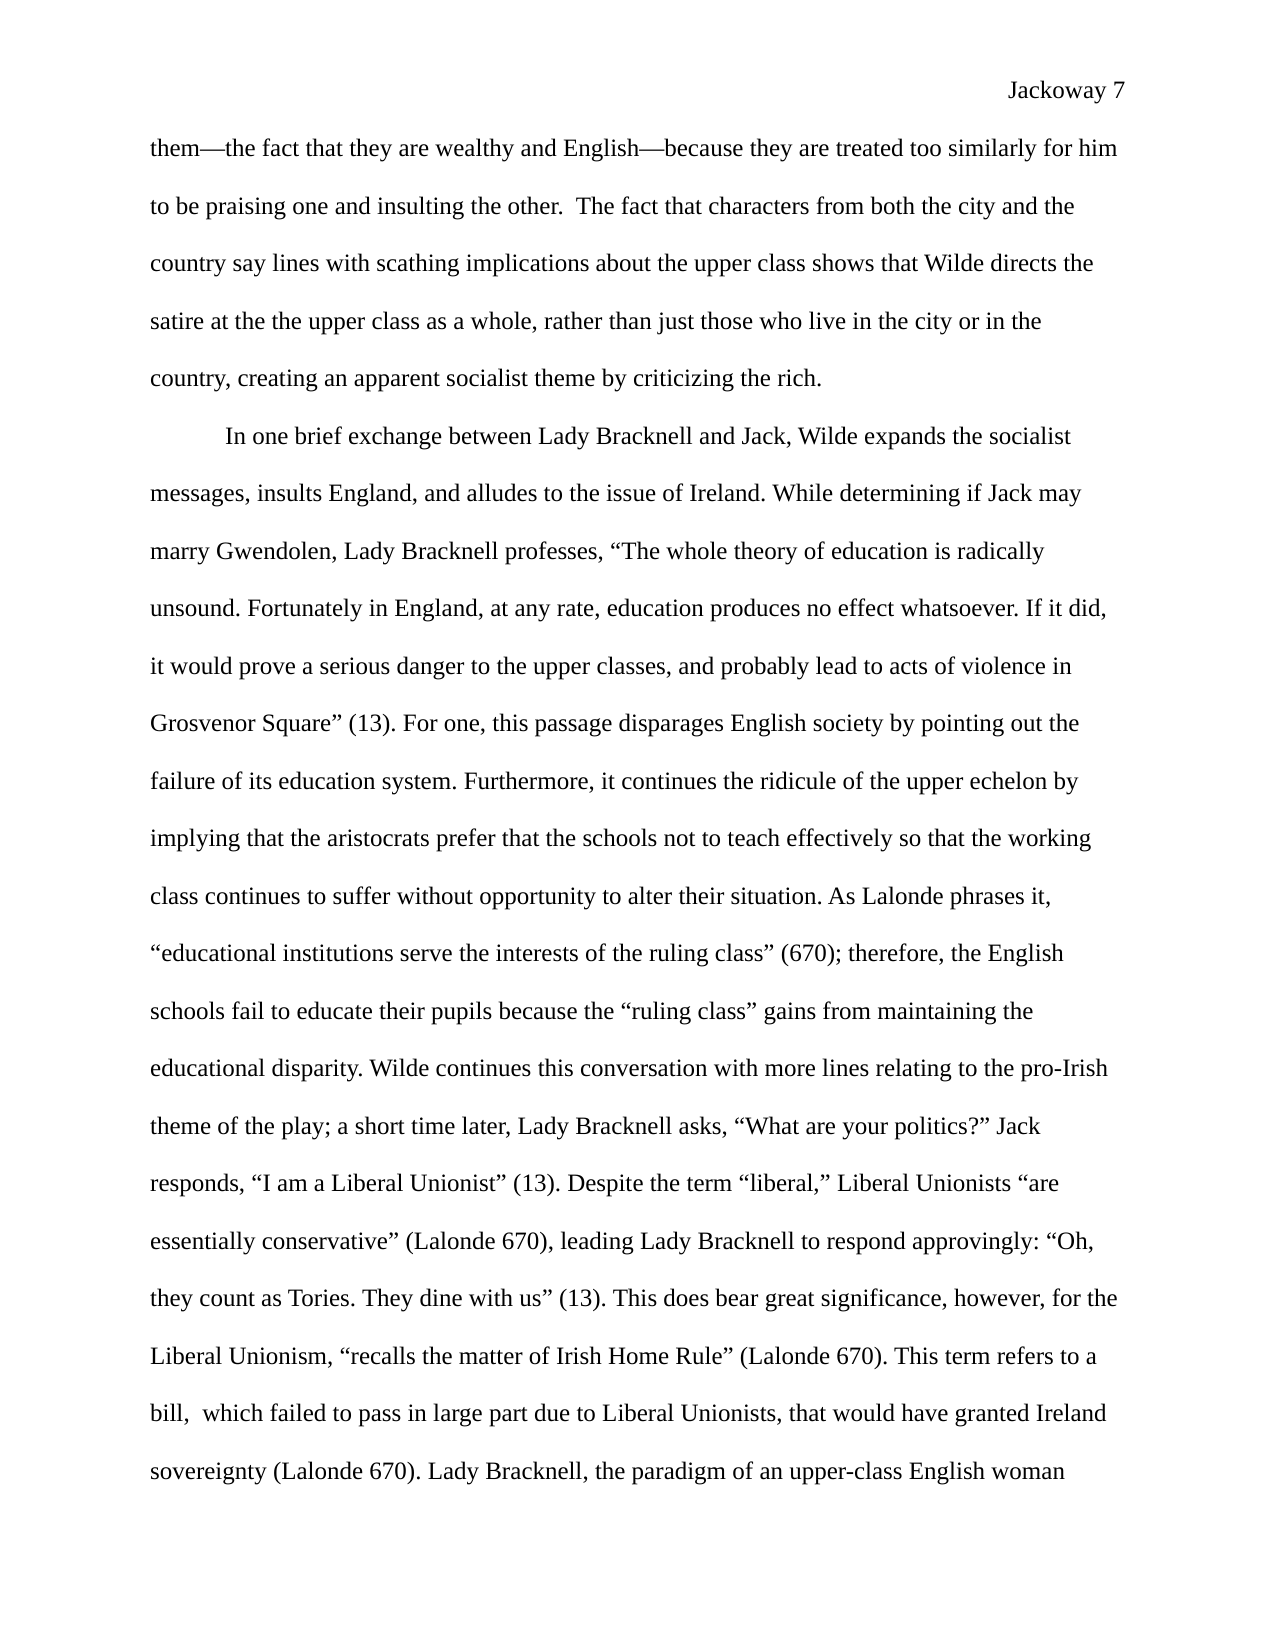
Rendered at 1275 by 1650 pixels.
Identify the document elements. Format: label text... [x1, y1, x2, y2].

text them—the fact that they are wealthy and English—because they are treated too similarly for him to be praising one and insulting the other. The fact that characters from both the city and the country say lines with scathing implications about the upper class shows that Wilde directs the satire at the the upper class as a whole, rather than just those who live in the city or in the country, creating an apparent socialist theme by criticizing the rich. [150, 133, 1125, 392]
text In one brief exchange between Lady Bracknell and Jack, Wilde expands the socialist messages, insults England, and alludes to the issue of Ireland. While determining if Jack may marry Gwendolen, Lady Bracknell professes, “The whole theory of education is radically unsound. Fortunately in England, at any rate, education produces no effect whatsoever. If it did, it would prove a serious danger to the upper classes, and probably lead to acts of violence in Grosvenor Square” (13). For one, this passage disparages English society by pointing out the failure of its education system. Furthermore, it continues the ridicule of the upper echelon by implying that the aristocrats prefer that the schools not to teach effectively so that the working class continues to suffer without opportunity to alter their situation. As Lalonde phrases it, “educational institutions serve the interests of the ruling class” (670); therefore, the English schools fail to educate their pupils because the “ruling class” gains from maintaining the educational disparity. Wilde continues this conversation with more lines relating to the pro-Irish theme of the play; a short time later, Lady Bracknell asks, “What are your politics?” Jack responds, “I am a Liberal Unionist” (13). Despite the term “liberal,” Liberal Unionists “are essentially conservative” (Lalonde 670), leading Lady Bracknell to respond approvingly: “Oh, they count as Tories. They dine with us” (13). This does bear great significance, however, for the Liberal Unionism, “recalls the matter of Irish Home Rule” (Lalonde 670). This term refers to a bill, which failed to pass in large part due to Liberal Unionists, that would have granted Ireland sovereignty (Lalonde 670). Lady Bracknell, the paradigm of an upper-class English woman [150, 421, 1125, 1484]
